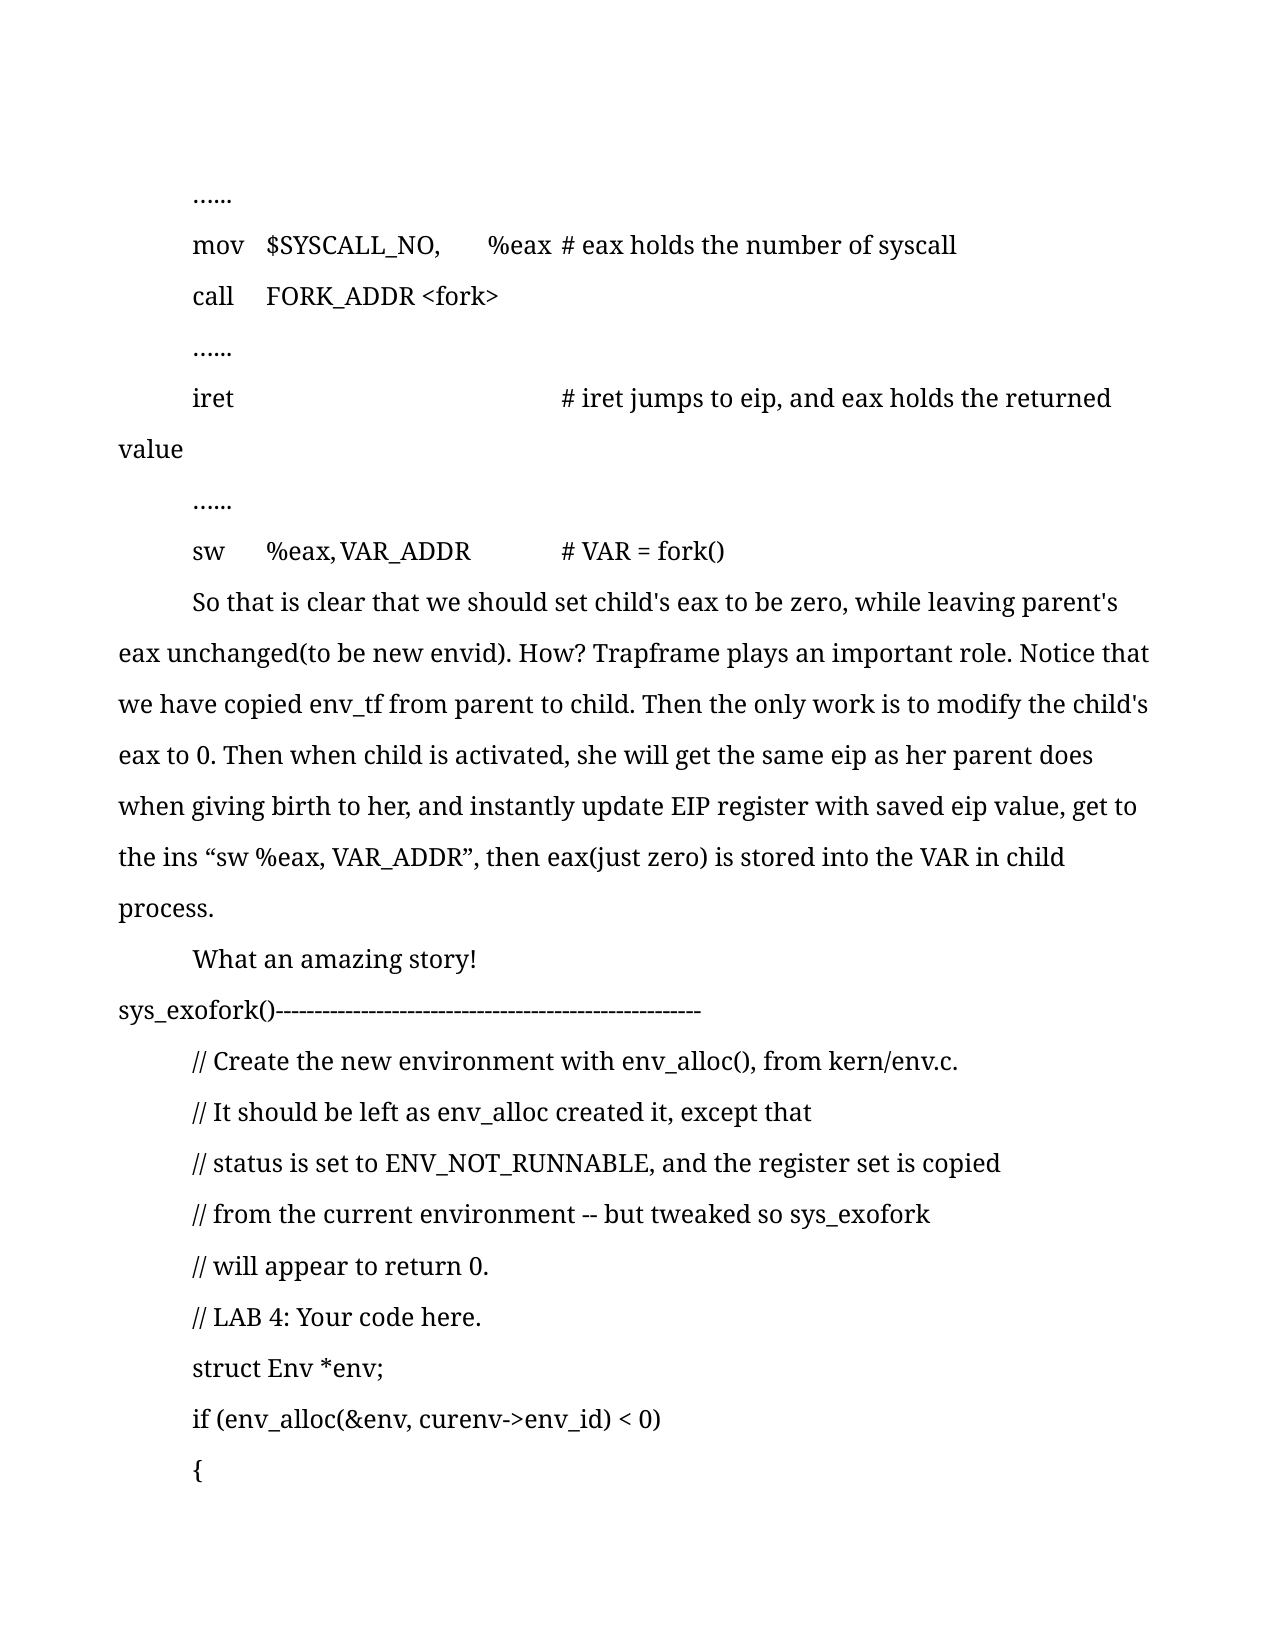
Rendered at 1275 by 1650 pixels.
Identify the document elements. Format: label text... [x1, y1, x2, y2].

text if (env_alloc(&env, curenv->env_id) < 0) [118, 1401, 1157, 1435]
text // from the current environment -- but tweaked so sys_exofork [118, 1197, 1157, 1231]
text // status is set to ENV_NOT_RUNNABLE, and the register set is copied [118, 1146, 1157, 1180]
text // will appear to return 0. [118, 1248, 1157, 1282]
text // LAB 4: Your code here. [118, 1299, 1157, 1333]
text // It should be left as env_alloc created it, except that [118, 1095, 1157, 1129]
text …... mov $SYSCALL_NO, %eax # eax holds the number of syscall call FORK_ADDR <fork> …... iret # iret jumps to eip, and eax holds the returned value …... sw %eax, VAR_ADDR # VAR = fork() So that is clear that we should set child's eax to be zero, while leaving parent's eax unchanged(to be new envid). How? Trapframe plays an important role. Notice that we have copied env_tf from parent to child. Then the only work is to modify the child's eax to 0. Then when child is activated, she will get the same eip as her parent does when giving birth to her, and instantly update EIP register with saved eip value, get to the ins “sw %eax, VAR_ADDR”, then eax(just zero) is stored into the VAR in child process. What an amazing story! sys_exofork()------------------------------------------------------- // Create the new environment with env_alloc(), from kern/env.c. [118, 176, 1157, 1078]
text struct Env *env; [118, 1350, 1157, 1384]
text { [118, 1452, 1157, 1486]
